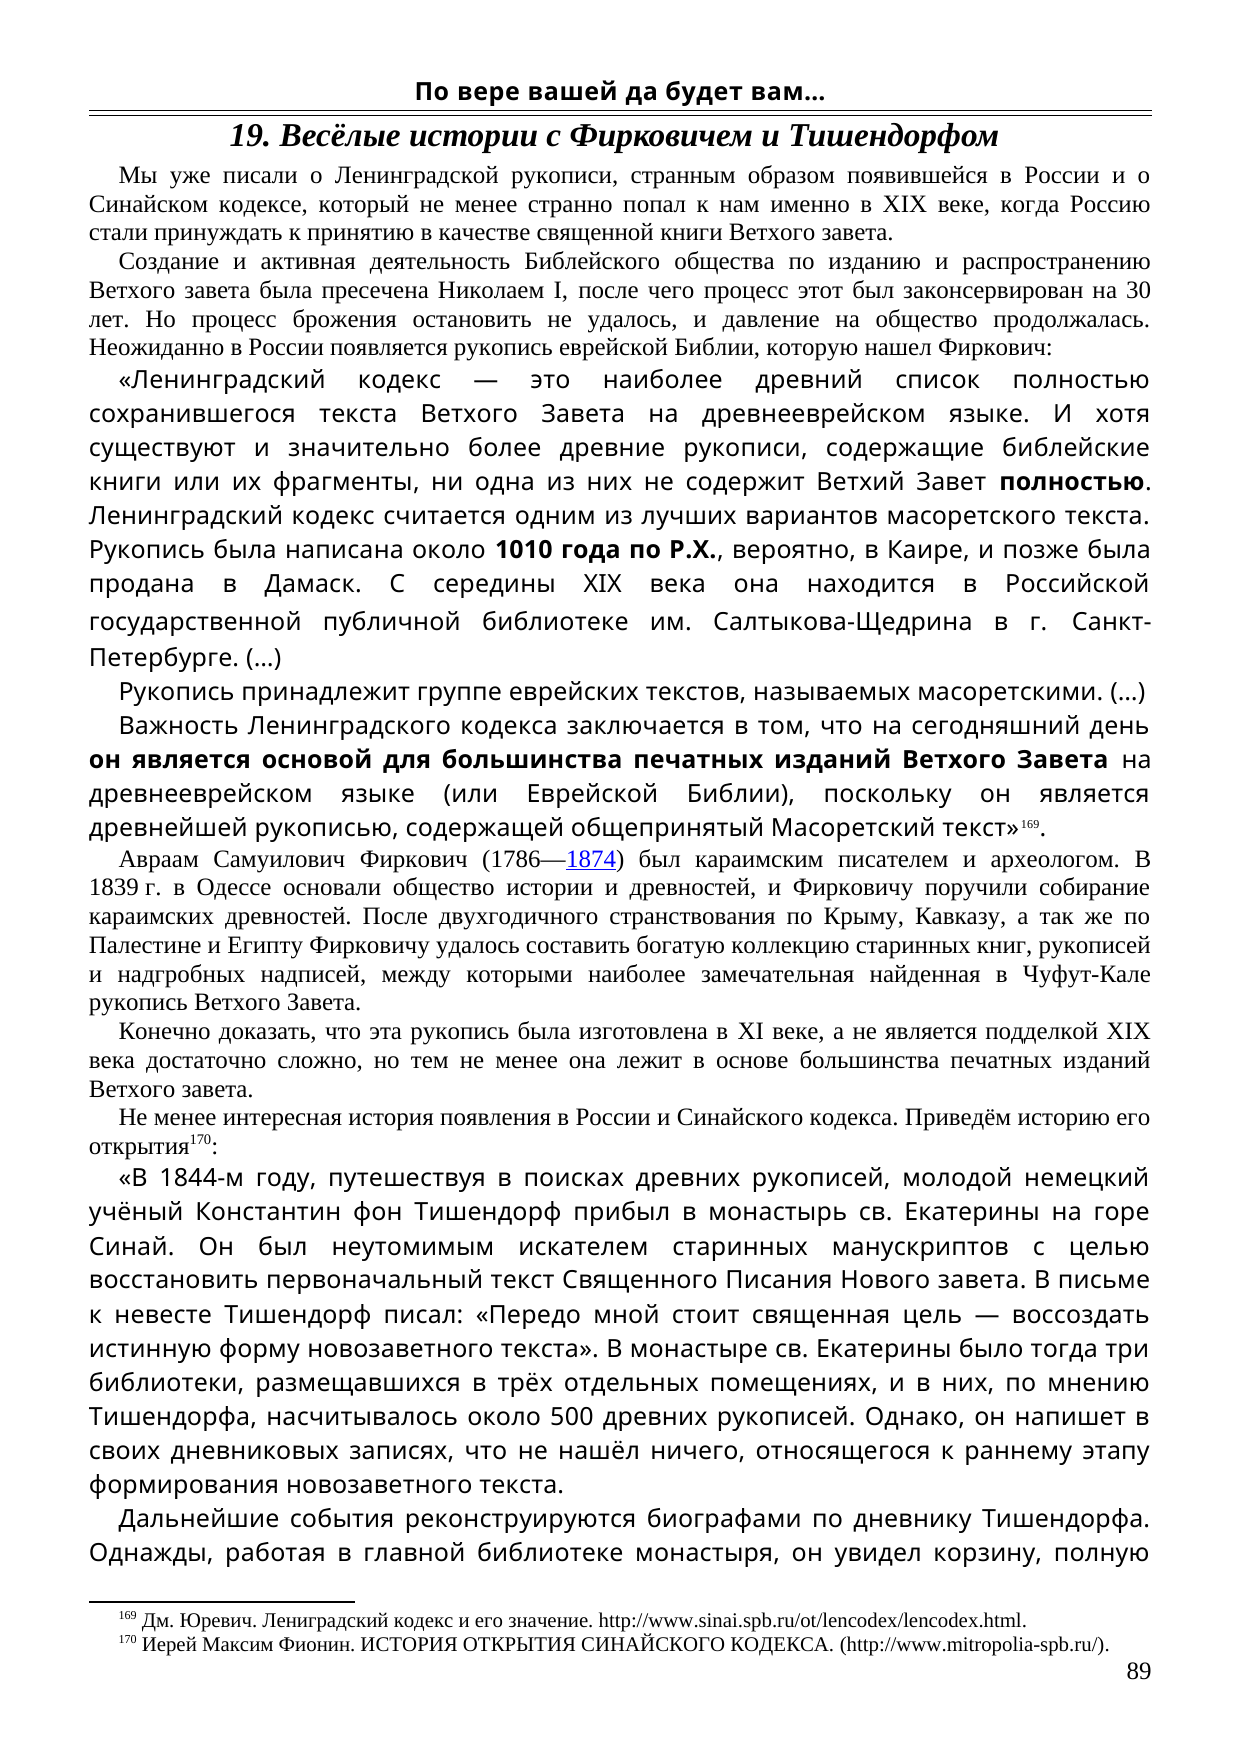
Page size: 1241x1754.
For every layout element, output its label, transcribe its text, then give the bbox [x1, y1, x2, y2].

text Не менее интересная история появления в России и Синайского кодекса. Приведём историю его открытия: [89, 1102, 1152, 1160]
text Мы уже писали о Ленинградской рукописи, странным образом появившейся в России и о Синайском кодексе, который не менее странно попал к нам именно в XIX веке, когда Россию стали принуждать к принятию в качестве священной книги Ветхого завета. [89, 160, 1152, 246]
text Важность Ленинградского кодекса заключается в том, что на сегодняшний день он является основой для большинства печатных изданий Ветхого Завета на древнееврейском языке (или Еврейской Библии), поскольку он является древнейшей рукописью, содержащей общепринятый Масоретский текст». [89, 707, 1152, 844]
text «Ленинградский кодекс — это наиболее древний список полностью сохранившегося текста Ветхого Завета на древнееврейском языке. И хотя существуют и значительно более древние рукописи, содержащие библейские книги или их фрагменты, ни одна из них не содержит Ветхий Завет полностью. Ленинградский кодекс считается одним из лучших вариантов масоретского текста. Рукопись была написана около 1010 года по Р.Х., вероятно, в Каире, и позже была продана в Дамаск. С середины XIX века она находится в Российской государственной публичной библиотеке им. Салтыкова-Щедрина в г. Санкт-Петербурге. (…) [89, 361, 1152, 673]
text Иерей Максим Фионин. ИСТОРИЯ ОТКРЫТИЯ СИНАЙСКОГО КОДЕКСА. (http://www.mitropolia-spb.ru/). [89, 1632, 1152, 1656]
text Рукопись принадлежит группе еврейских текстов, называемых масоретскими. (…) [89, 673, 1152, 707]
text «В 1844-м году, путешествуя в поисках древних рукописей, молодой немецкий учёный Константин фон Тишендорф прибыл в монастырь св. Екатерины на горе Синай. Он был неутомимым искателем старинных манускриптов с целью восстановить первоначальный текст Священного Писания Нового завета. В письме к невесте Тишендорф писал: «Передо мной стоит священная цель — воссоздать истинную форму новозаветного текста». В монастыре св. Екатерины было тогда три библиотеки, размещавшихся в трёх отдельных помещениях, и в них, по мнению Тишендорфа, насчитывалось около 500 древних рукописей. Однако, он напишет в своих дневниковых записях, что не нашёл ничего, относящегося к раннему этапу формирования новозаветного текста. [89, 1160, 1152, 1501]
text Создание и активная деятельность Библейского общества по изданию и распространению Ветхого завета была пресечена Николаем I, после чего процесс этот был законсервирован на 30 лет. Но процесс брожения остановить не удалось, и давление на общество продолжалась. Неожиданно в России появляется рукопись еврейской Библии, которую нашел Фиркович: [89, 246, 1152, 361]
text Дальнейшие события реконструируются биографами по дневнику Тишендорфа. Однажды, работая в главной библиотеке монастыря, он увидел корзину, полную [89, 1501, 1152, 1569]
subtitle 19. Весёлые истории с Фирковичем и Тишендорфом [89, 116, 1152, 154]
text Дм. Юревич. Лениградский кодекс и его значение. http://www.sinai.spb.ru/ot/lencodex/lencodex.html. [89, 1608, 1152, 1632]
text Конечно доказать, что эта рукопись была изготовлена в XI веке, а не является подделкой XIX века достаточно сложно, но тем не менее она лежит в основе большинства печатных изданий Ветхого завета. [89, 1016, 1152, 1102]
text Авраам Самуилович Фиркович (1786—1874) был караимским писателем и археологом. В 1839 г. в Одессе основали общество истории и древностей, и Фирковичу поручили собирание караимских древностей. После двухгодичного странствования по Крыму, Кавказу, а так же по Палестине и Египту Фирковичу удалось составить богатую коллекцию старинных книг, рукописей и надгробных надписей, между которыми наиболее замечательная найденная в Чуфут-Кале рукопись Ветхого Завета. [89, 844, 1152, 1016]
